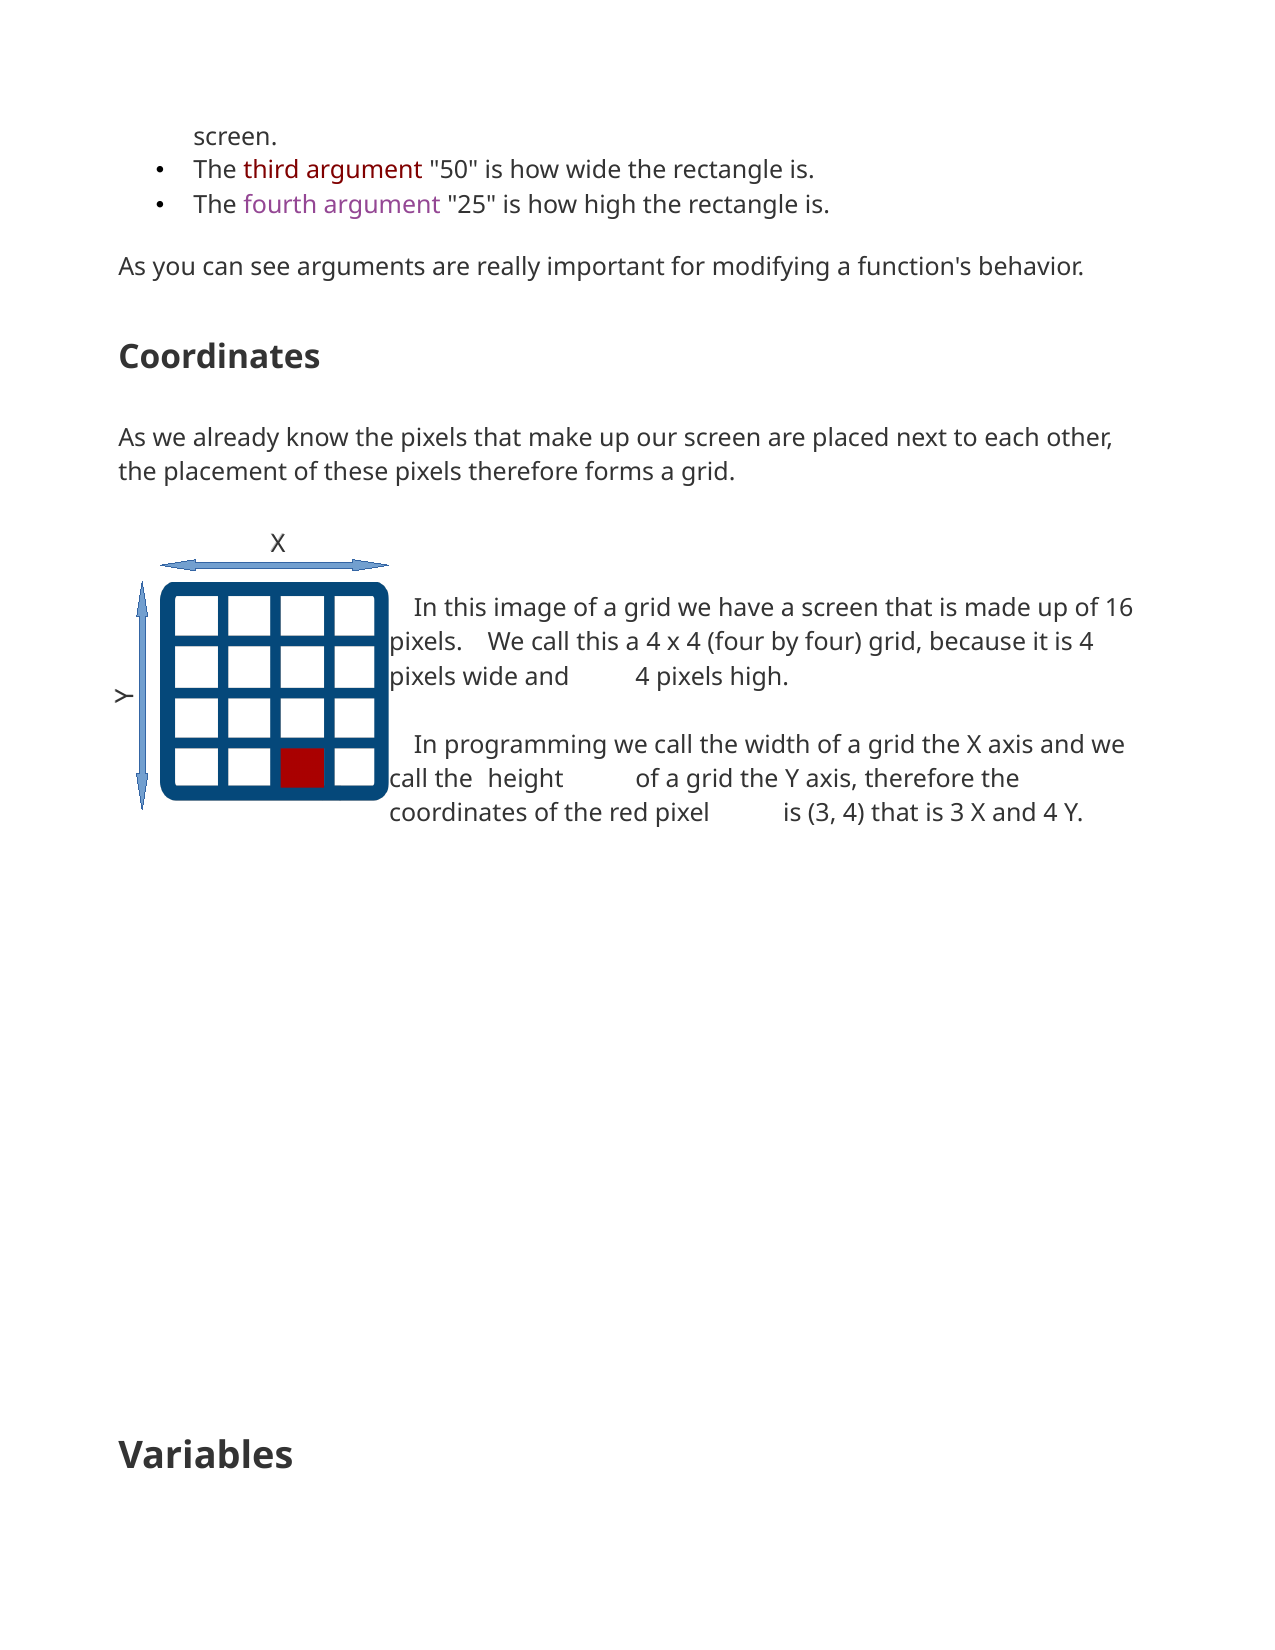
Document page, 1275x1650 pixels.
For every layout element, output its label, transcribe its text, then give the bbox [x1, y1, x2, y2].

list The third argument "50" is how wide the rectangle is. [156, 152, 1157, 186]
text As you can see arguments are really important for modifying a function's behavior. [118, 249, 1157, 283]
subtitle Coordinates [118, 333, 1157, 378]
picture [160, 582, 389, 807]
list The fourth argument "25" is how high the rectangle is. [156, 186, 1157, 220]
list screen. [156, 118, 1157, 152]
text As we already know the pixels that make up our screen are placed next to each other, the placement of these pixels therefore forms a grid. [118, 420, 1157, 488]
text In programming we call the width of a grid the X axis and we call the height of a grid the Y axis, therefore the coordinates of the red pixel is (3, 4) that is 3 X and 4 Y. [118, 726, 1157, 828]
subtitle Variables [118, 1428, 1157, 1480]
text In this image of a grid we have a screen that is made up of 16 pixels. We call this a 4 x 4 (four by four) grid, because it is 4 pixels wide and 4 pixels high. [389, 590, 1157, 692]
